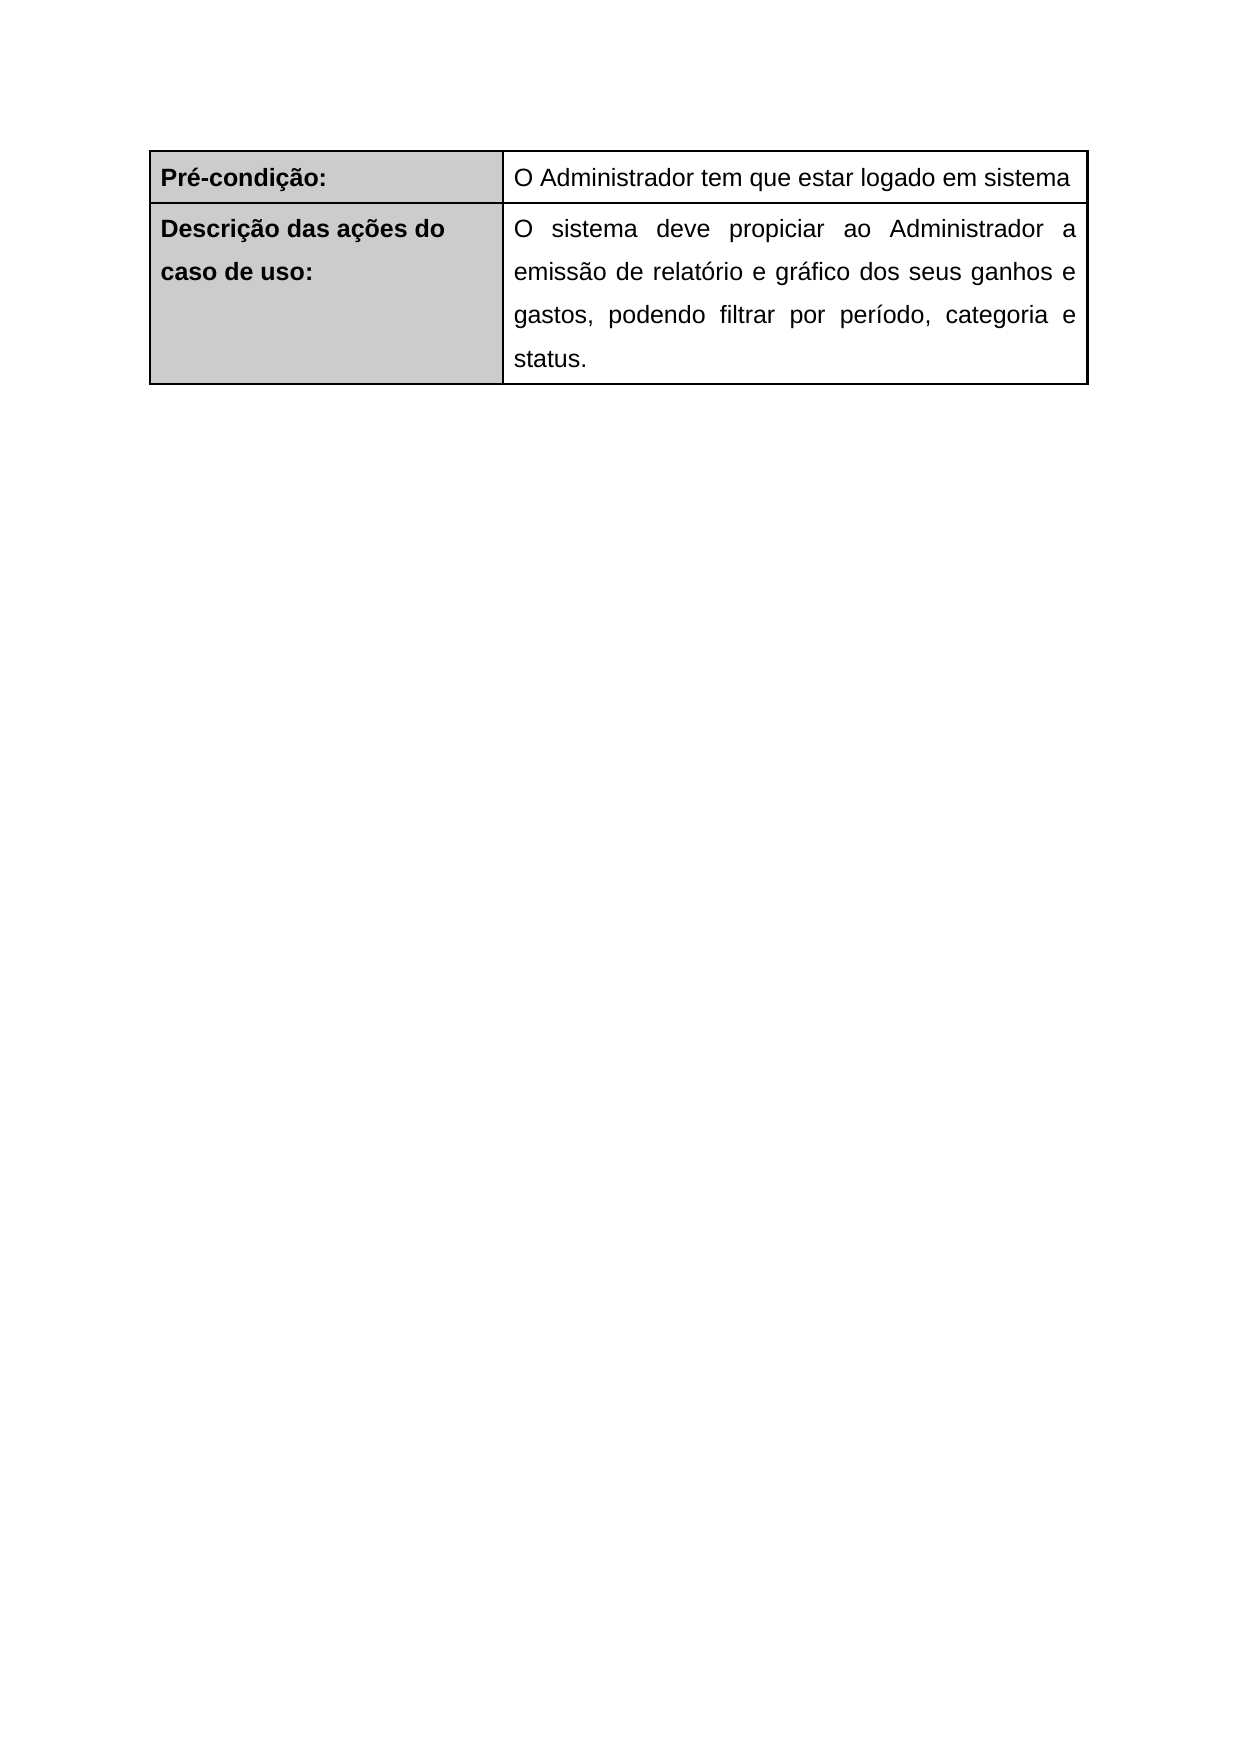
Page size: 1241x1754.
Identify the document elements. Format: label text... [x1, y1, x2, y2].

table_cell O Administrador tem que estar logado em sistema [504, 152, 1086, 202]
table_cell Descrição das ações do caso de uso: [151, 204, 502, 383]
table_cell Pré-condição: [151, 152, 502, 202]
table_cell O sistema deve propiciar ao Administrador a emissão de relatório e gráfico dos seus ganhos e gastos, podendo filtrar por período, categoria e status. [504, 204, 1086, 383]
